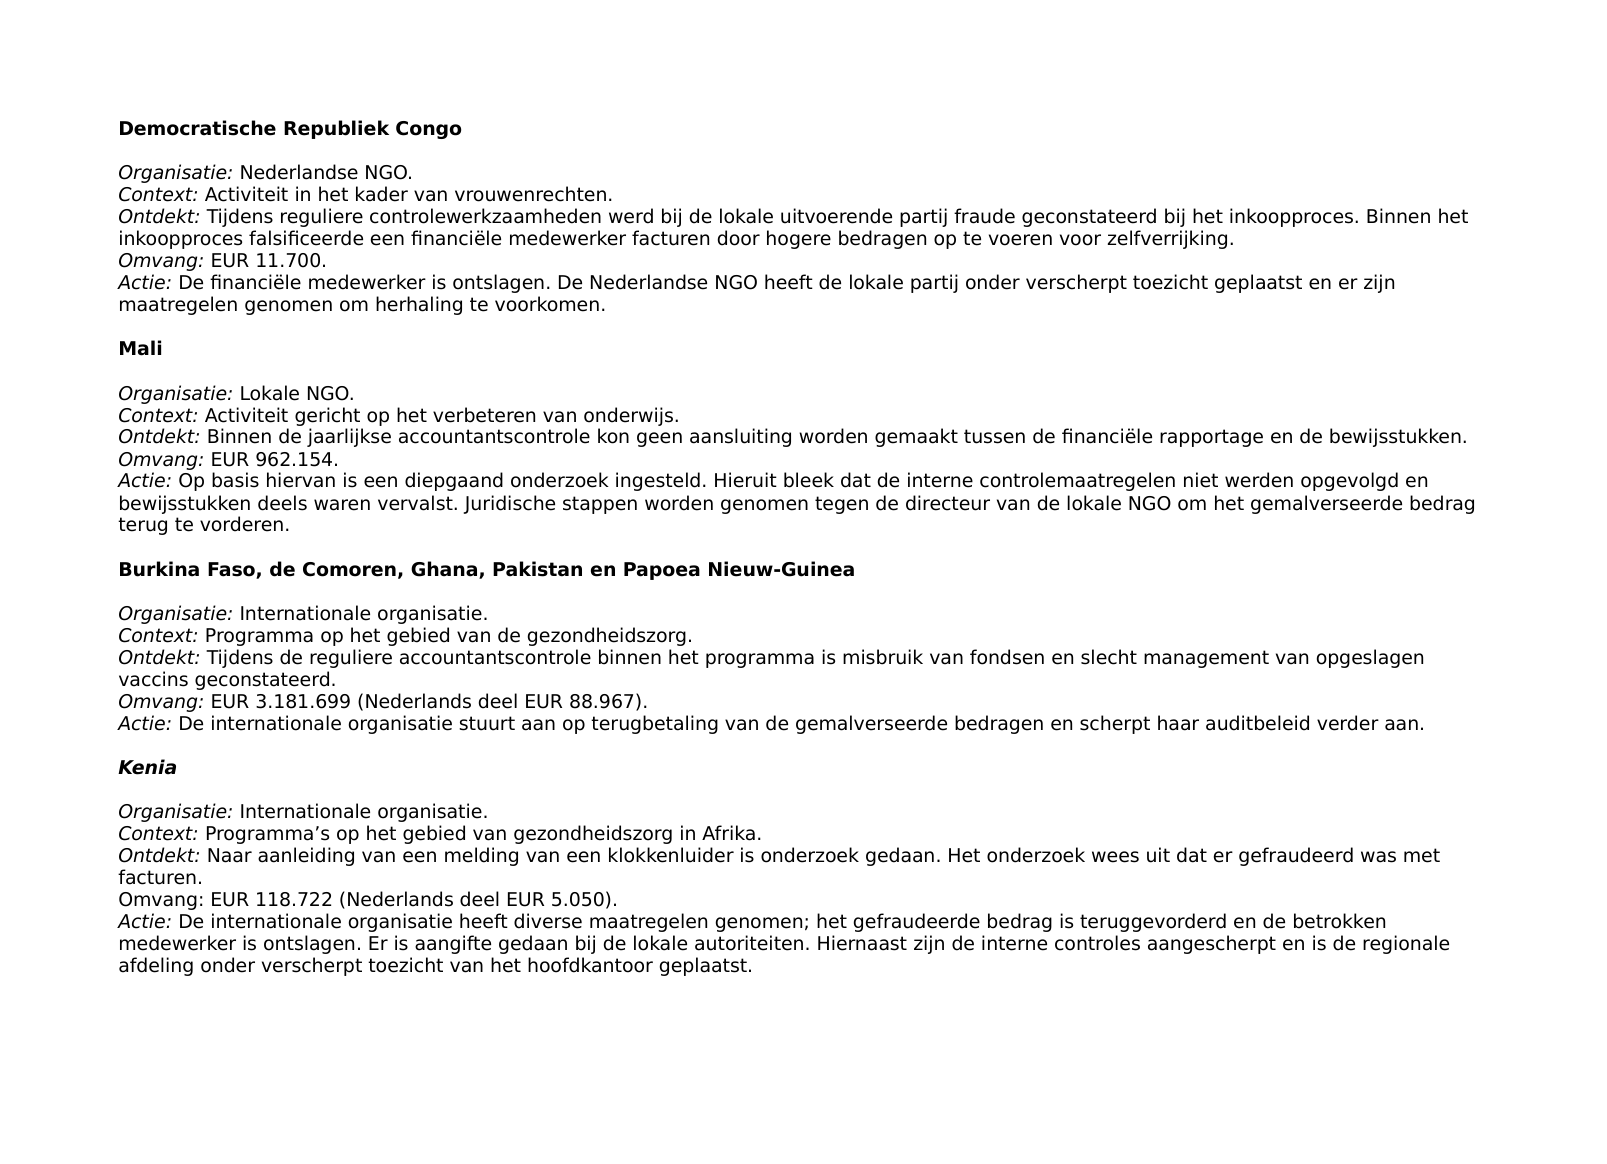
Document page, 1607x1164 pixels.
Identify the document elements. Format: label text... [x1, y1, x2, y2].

text Actie: De internationale organisatie heeft diverse maatregelen genomen; het gefraudeerde bedrag is teruggevorderd en de betrokken medewerker is ontslagen. Er is aangifte gedaan bij de lokale autoriteiten. Hiernaast zijn de interne controles aangescherpt en is de regionale afdeling onder verscherpt toezicht van het hoofdkantoor geplaatst. [118, 911, 1488, 977]
text Organisatie: Internationale organisatie. [118, 801, 1488, 823]
text Context: Programma’s op het gebied van gezondheidszorg in Afrika. [118, 823, 1488, 845]
text Organisatie: Nederlandse NGO. [118, 162, 1488, 184]
text Actie: De internationale organisatie stuurt aan op terugbetaling van de gemalverseerde bedragen en scherpt haar auditbeleid verder aan. [118, 713, 1488, 734]
subtitle Burkina Faso, de Comoren, Ghana, Pakistan en Papoea Nieuw-Guinea [118, 558, 1488, 581]
text Actie: De financiële medewerker is ontslagen. De Nederlandse NGO heeft de lokale partij onder verscherpt toezicht geplaatst en er zijn maatregelen genomen om herhaling te voorkomen. [118, 272, 1488, 316]
text Omvang: EUR 3.181.699 (Nederlands deel EUR 88.967). [118, 691, 1488, 713]
text Omvang: EUR 962.154. [118, 448, 1488, 470]
text Ontdekt: Naar aanleiding van een melding van een klokkenluider is onderzoek gedaan. Het onderzoek wees uit dat er gefraudeerd was met facturen. [118, 845, 1488, 889]
text Ontdekt: Tijdens reguliere controlewerkzaamheden werd bij de lokale uitvoerende partij fraude geconstateerd bij het inkoopproces. Binnen het inkoopproces falsificeerde een financiële medewerker facturen door hogere bedragen op te voeren voor zelfverrijking. [118, 206, 1488, 250]
subtitle Democratische Republiek Congo [118, 118, 1488, 140]
text Organisatie: Lokale NGO. [118, 382, 1488, 404]
text Context: Activiteit in het kader van vrouwenrechten. [118, 184, 1488, 206]
text Omvang: EUR 118.722 (Nederlands deel EUR 5.050). [118, 889, 1488, 911]
text Ontdekt: Binnen de jaarlijkse accountantscontrole kon geen aansluiting worden gemaakt tussen de financiële rapportage en de bewijsstukken. [118, 426, 1488, 448]
text Ontdekt: Tijdens de reguliere accountantscontrole binnen het programma is misbruik van fondsen en slecht management van opgeslagen vaccins geconstateerd. [118, 647, 1488, 691]
text Omvang: EUR 11.700. [118, 250, 1488, 272]
text Context: Programma op het gebied van de gezondheidszorg. [118, 625, 1488, 647]
subtitle Kenia [118, 757, 1488, 779]
text Organisatie: Internationale organisatie. [118, 603, 1488, 625]
subtitle Mali [118, 338, 1488, 360]
text Actie: Op basis hiervan is een diepgaand onderzoek ingesteld. Hieruit bleek dat de interne controlemaatregelen niet werden opgevolgd en bewijsstukken deels waren vervalst. Juridische stappen worden genomen tegen de directeur van de lokale NGO om het gemalverseerde bedrag terug te vorderen. [118, 470, 1488, 536]
text Context: Activiteit gericht op het verbeteren van onderwijs. [118, 404, 1488, 426]
